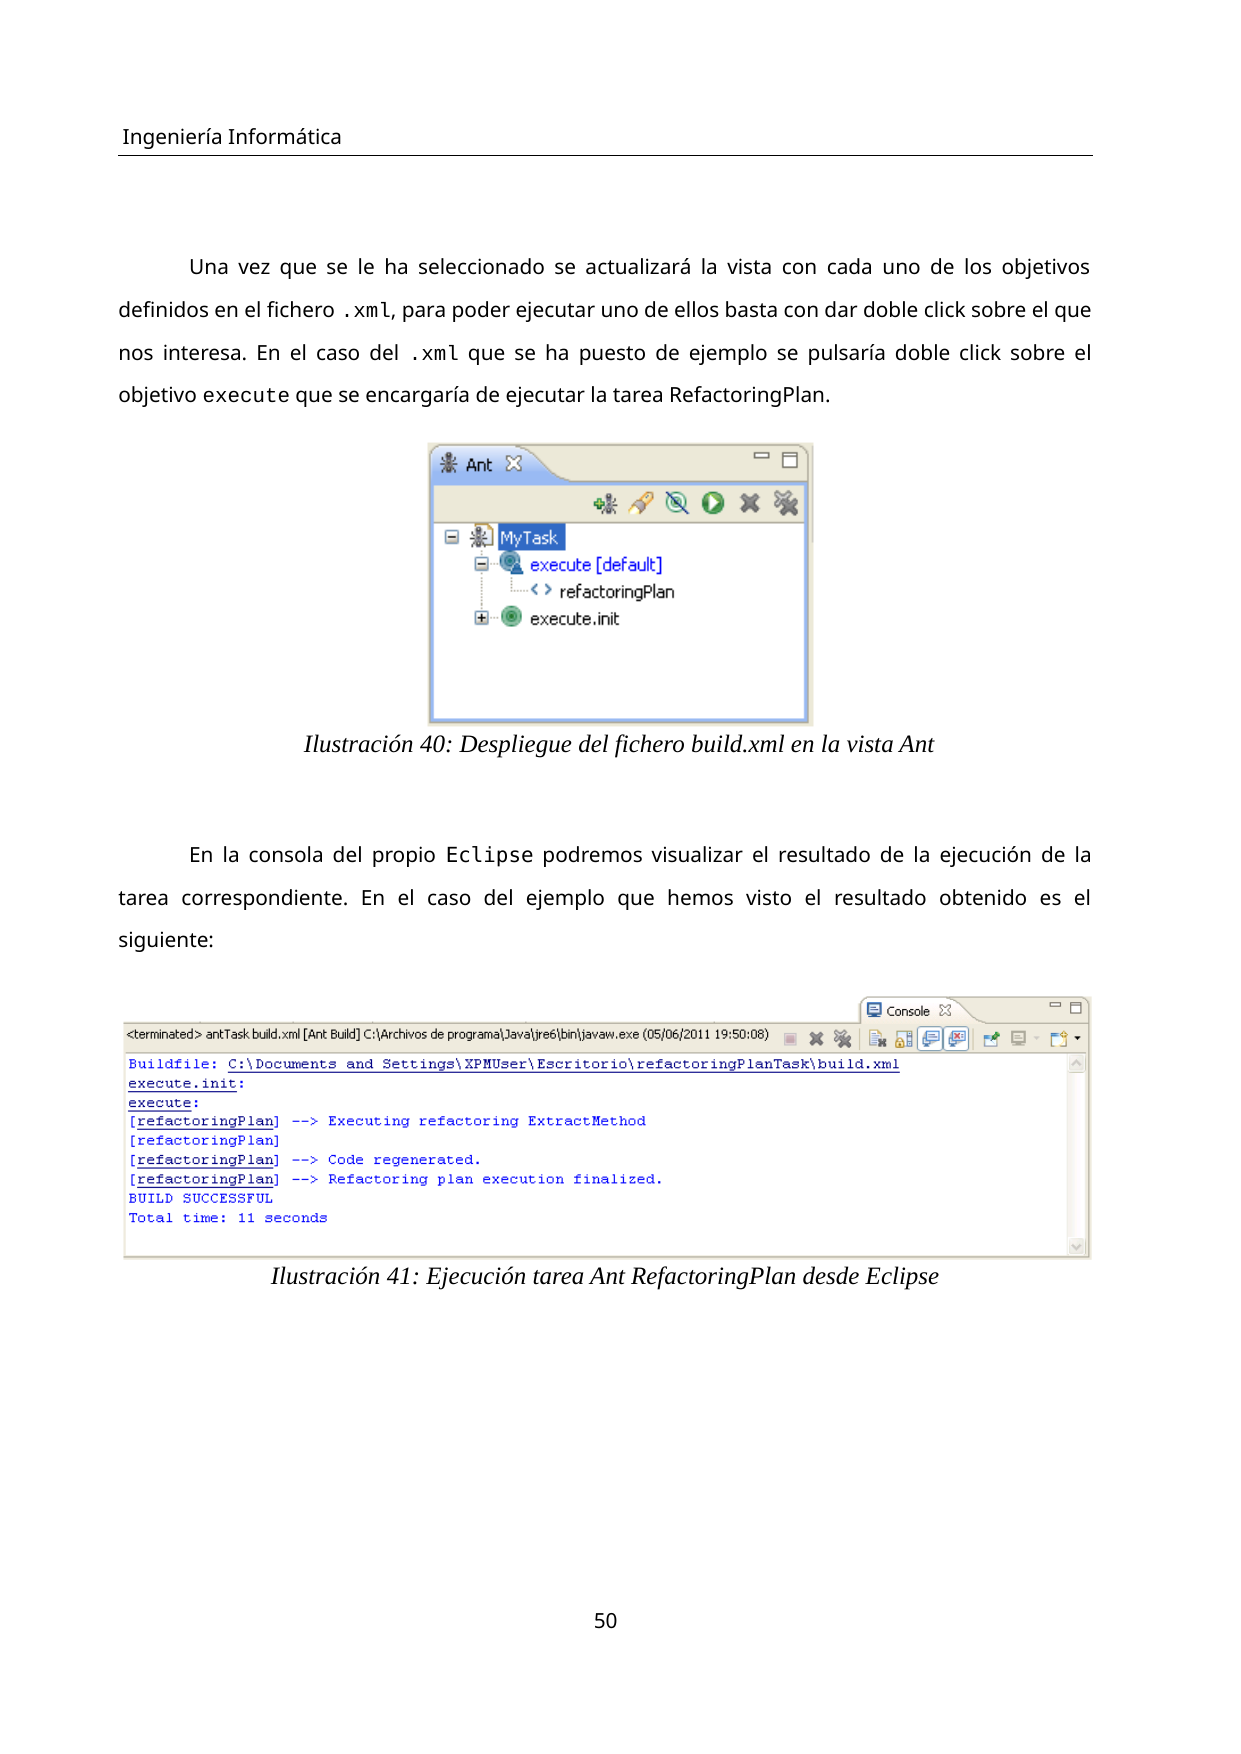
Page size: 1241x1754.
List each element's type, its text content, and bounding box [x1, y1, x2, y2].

picture [119, 993, 1094, 1261]
text Ilustración 40: Despliegue del fichero build.xml en la vista Ant [291, 448, 950, 758]
text Una vez que se le ha seleccionado se actualizará la vista con cada uno de los objetivos definidos en el fichero .xml, para poder ejecutar uno de ellos basta con dar doble click sobre el que nos interesa. En el caso del .xml que se ha puesto de ejemplo se pulsaría doble click sobre el objetivo execute que se encargaría de ejecutar la tarea RefactoringPlan. [118, 252, 1093, 409]
text Ilustración 41: Ejecución tarea Ant RefactoringPlan desde Eclipse [119, 1261, 1093, 1289]
text En la consola del propio Eclipse podremos visualizar el resultado de la ejecución de la tarea correspondiente. En el caso del ejemplo que hemos visto el resultado obtenido es el siguiente: [118, 840, 1093, 954]
